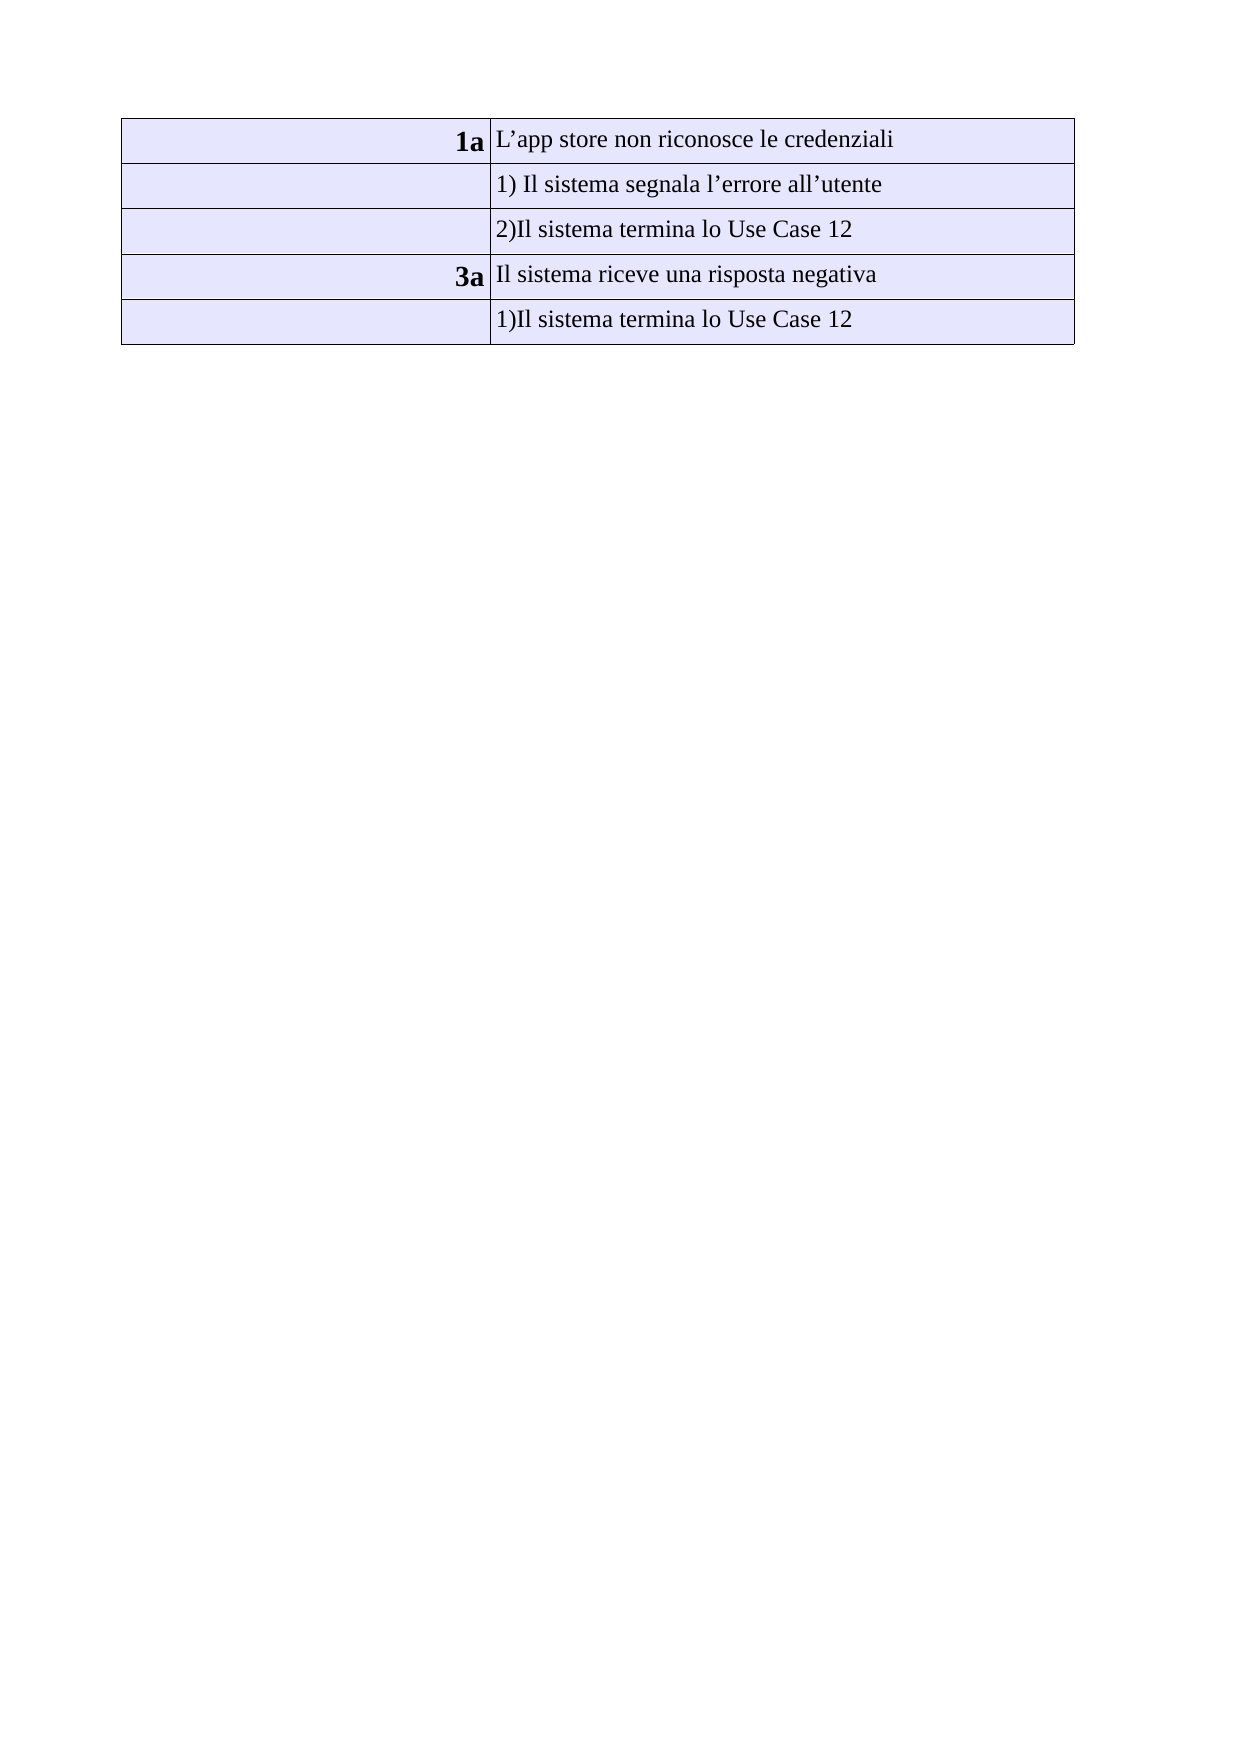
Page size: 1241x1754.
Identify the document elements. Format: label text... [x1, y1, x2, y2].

table_cell [122, 300, 490, 344]
table_cell [122, 164, 490, 208]
table_cell 3a [122, 255, 490, 298]
table_cell [122, 209, 490, 253]
table_cell 1) Il sistema segnala l’errore all’utente [491, 164, 1074, 208]
table_cell 2)Il sistema termina lo Use Case 12 [491, 209, 1074, 253]
table_cell Il sistema riceve una risposta negativa [491, 255, 1074, 298]
table_cell 1a [122, 119, 490, 163]
table_cell 1)Il sistema termina lo Use Case 12 [491, 300, 1074, 344]
table_cell L’app store non riconosce le credenziali [491, 119, 1074, 163]
